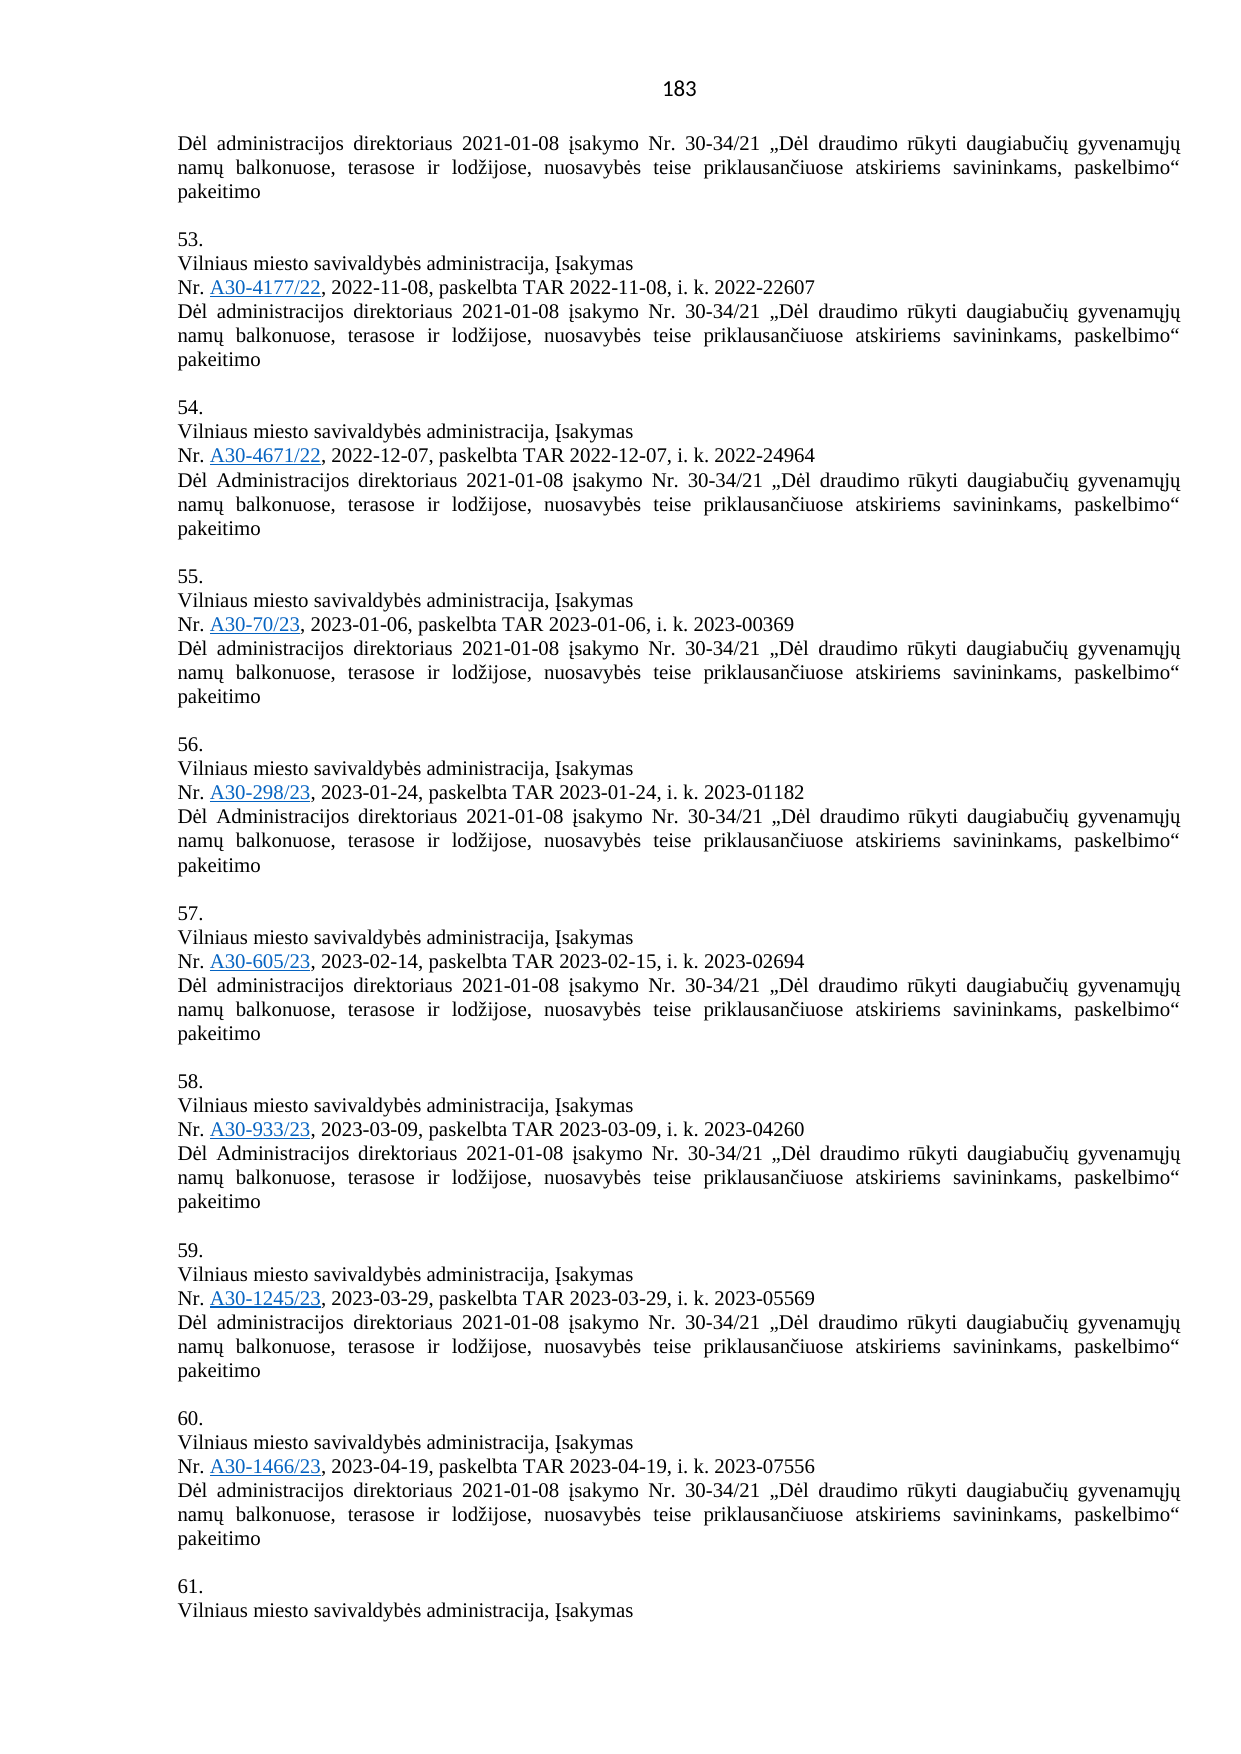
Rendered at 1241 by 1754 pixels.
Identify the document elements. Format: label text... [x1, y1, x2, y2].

text Nr. A30-4671/22, 2022-12-07, paskelbta TAR 2022-12-07, i. k. 2022-24964 [177, 443, 1181, 467]
text Vilniaus miesto savivaldybės administracija, Įsakymas [177, 1093, 1181, 1117]
text Dėl administracijos direktoriaus 2021-01-08 įsakymo Nr. 30-34/21 „Dėl draudimo rūkyti daugiabučių gyvenamųjų namų balkonuose, terasose ir lodžijose, nuosavybės teise priklausančiuose atskiriems savininkams, paskelbimo“ pakeitimo [177, 636, 1181, 708]
text Nr. A30-298/23, 2023-01-24, paskelbta TAR 2023-01-24, i. k. 2023-01182 [177, 780, 1181, 804]
text Dėl administracijos direktoriaus 2021-01-08 įsakymo Nr. 30-34/21 „Dėl draudimo rūkyti daugiabučių gyvenamųjų namų balkonuose, terasose ir lodžijose, nuosavybės teise priklausančiuose atskiriems savininkams, paskelbimo“ pakeitimo [177, 299, 1181, 371]
text 58. [177, 1069, 1181, 1093]
text 53. [177, 227, 1181, 251]
text 59. [177, 1237, 1181, 1262]
text Dėl Administracijos direktoriaus 2021-01-08 įsakymo Nr. 30-34/21 „Dėl draudimo rūkyti daugiabučių gyvenamųjų namų balkonuose, terasose ir lodžijose, nuosavybės teise priklausančiuose atskiriems savininkams, paskelbimo“ pakeitimo [177, 1141, 1181, 1213]
text 61. [177, 1574, 1181, 1598]
text Nr. A30-1245/23, 2023-03-29, paskelbta TAR 2023-03-29, i. k. 2023-05569 [177, 1286, 1181, 1310]
text Nr. A30-933/23, 2023-03-09, paskelbta TAR 2023-03-09, i. k. 2023-04260 [177, 1117, 1181, 1141]
text Vilniaus miesto savivaldybės administracija, Įsakymas [177, 756, 1181, 780]
text Nr. A30-4177/22, 2022-11-08, paskelbta TAR 2022-11-08, i. k. 2022-22607 [177, 275, 1181, 299]
text Nr. A30-1466/23, 2023-04-19, paskelbta TAR 2023-04-19, i. k. 2023-07556 [177, 1454, 1181, 1478]
text Vilniaus miesto savivaldybės administracija, Įsakymas [177, 251, 1181, 275]
text 56. [177, 732, 1181, 756]
text 57. [177, 901, 1181, 925]
text Vilniaus miesto savivaldybės administracija, Įsakymas [177, 588, 1181, 612]
text Vilniaus miesto savivaldybės administracija, Įsakymas [177, 925, 1181, 949]
text 55. [177, 564, 1181, 588]
text Dėl administracijos direktoriaus 2021-01-08 įsakymo Nr. 30-34/21 „Dėl draudimo rūkyti daugiabučių gyvenamųjų namų balkonuose, terasose ir lodžijose, nuosavybės teise priklausančiuose atskiriems savininkams, paskelbimo“ pakeitimo [177, 973, 1181, 1045]
text Vilniaus miesto savivaldybės administracija, Įsakymas [177, 1598, 1181, 1622]
text Dėl administracijos direktoriaus 2021-01-08 įsakymo Nr. 30-34/21 „Dėl draudimo rūkyti daugiabučių gyvenamųjų namų balkonuose, terasose ir lodžijose, nuosavybės teise priklausančiuose atskiriems savininkams, paskelbimo“ pakeitimo [177, 1310, 1181, 1382]
text Nr. A30-605/23, 2023-02-14, paskelbta TAR 2023-02-15, i. k. 2023-02694 [177, 949, 1181, 973]
text Vilniaus miesto savivaldybės administracija, Įsakymas [177, 1430, 1181, 1454]
text Nr. A30-70/23, 2023-01-06, paskelbta TAR 2023-01-06, i. k. 2023-00369 [177, 612, 1181, 636]
text Dėl administracijos direktoriaus 2021-01-08 įsakymo Nr. 30-34/21 „Dėl draudimo rūkyti daugiabučių gyvenamųjų namų balkonuose, terasose ir lodžijose, nuosavybės teise priklausančiuose atskiriems savininkams, paskelbimo“ pakeitimo [177, 1478, 1181, 1550]
text Dėl Administracijos direktoriaus 2021-01-08 įsakymo Nr. 30-34/21 „Dėl draudimo rūkyti daugiabučių gyvenamųjų namų balkonuose, terasose ir lodžijose, nuosavybės teise priklausančiuose atskiriems savininkams, paskelbimo“ pakeitimo [177, 467, 1181, 540]
text Vilniaus miesto savivaldybės administracija, Įsakymas [177, 1262, 1181, 1286]
text Vilniaus miesto savivaldybės administracija, Įsakymas [177, 419, 1181, 443]
text Dėl Administracijos direktoriaus 2021-01-08 įsakymo Nr. 30-34/21 „Dėl draudimo rūkyti daugiabučių gyvenamųjų namų balkonuose, terasose ir lodžijose, nuosavybės teise priklausančiuose atskiriems savininkams, paskelbimo“ pakeitimo [177, 804, 1181, 877]
text 54. [177, 395, 1181, 419]
text 60. [177, 1406, 1181, 1430]
text Dėl administracijos direktoriaus 2021-01-08 įsakymo Nr. 30-34/21 „Dėl draudimo rūkyti daugiabučių gyvenamųjų namų balkonuose, terasose ir lodžijose, nuosavybės teise priklausančiuose atskiriems savininkams, paskelbimo“ pakeitimo [177, 131, 1181, 203]
